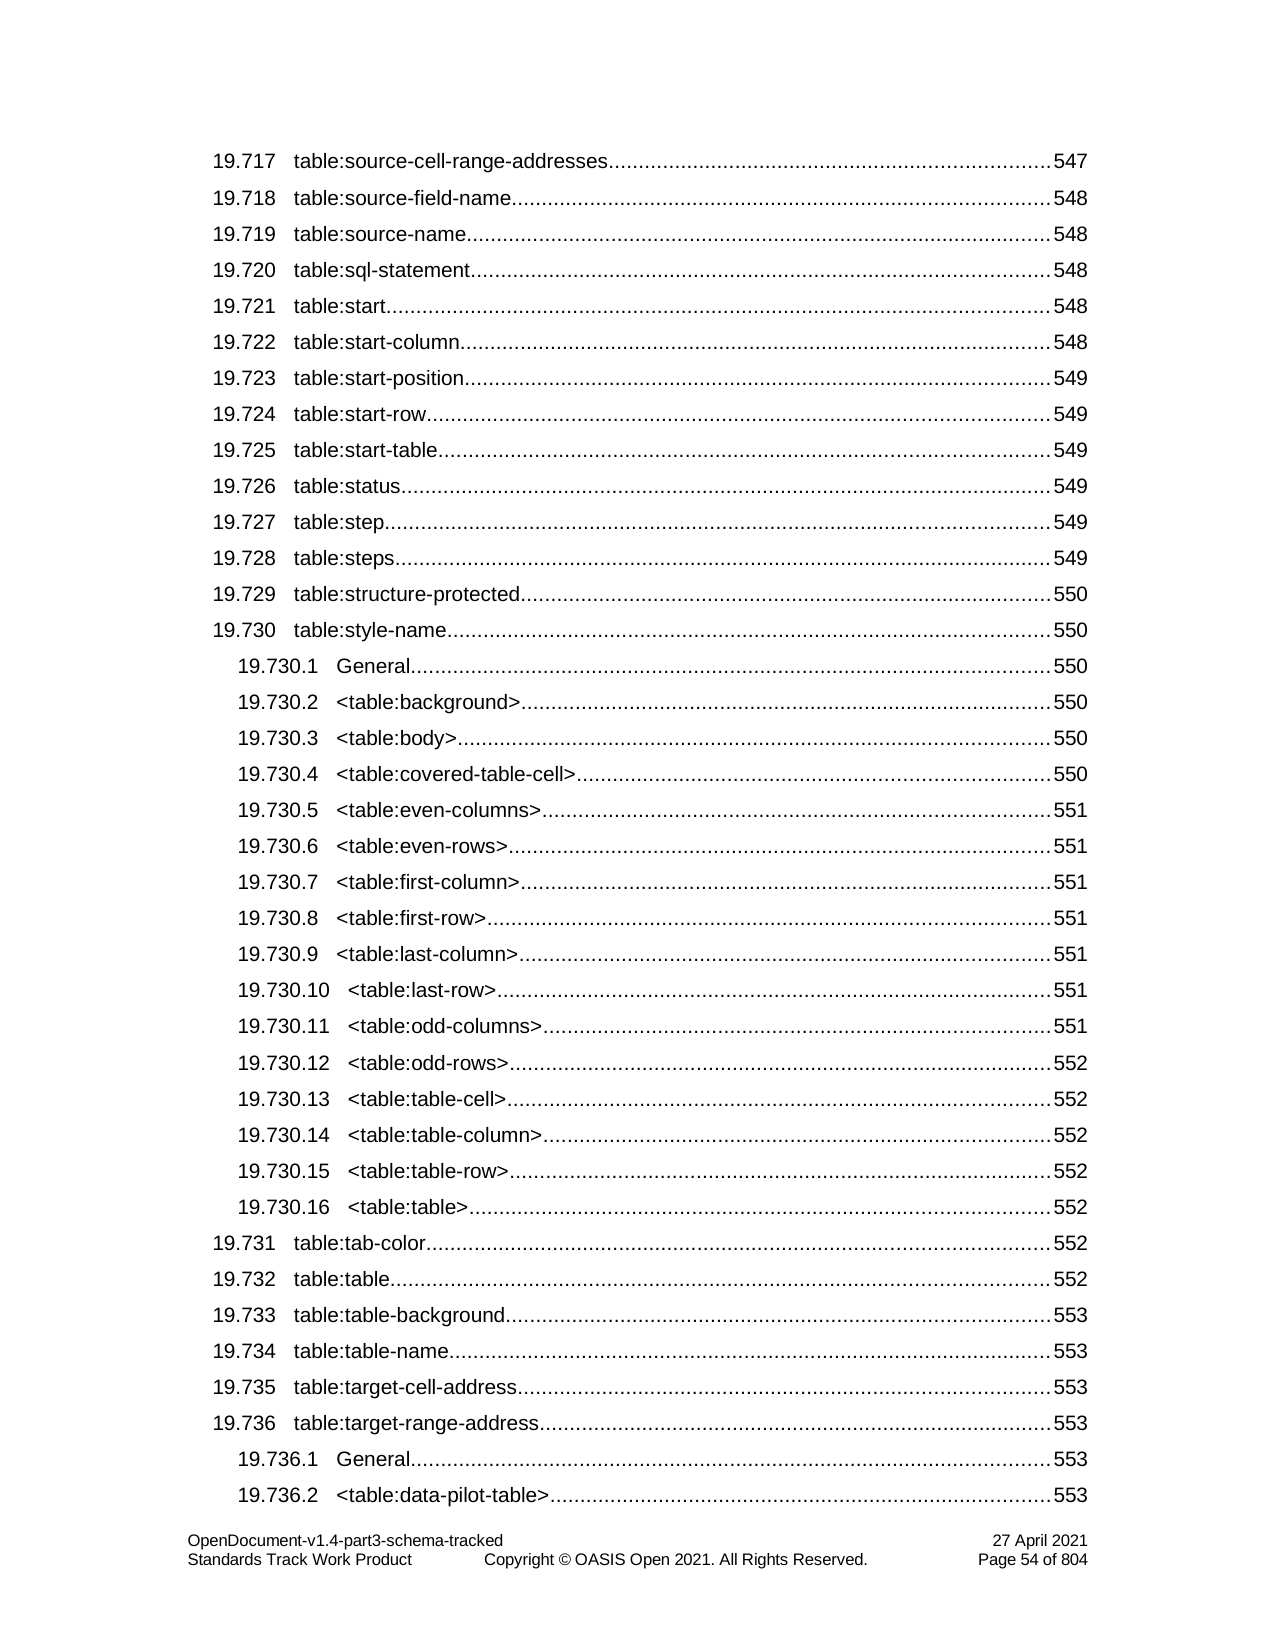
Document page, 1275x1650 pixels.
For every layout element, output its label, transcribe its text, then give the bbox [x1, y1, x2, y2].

text 19.736 table:target-range-address 553 [212, 1411, 1088, 1435]
text 19.732 table:table 552 [212, 1267, 1088, 1291]
text 19.730.7 <table:first-column> 551 [237, 871, 1088, 894]
text 19.736.2 <table:data-pilot-table> 553 [237, 1483, 1088, 1507]
text 19.730.11 <table:odd-columns> 551 [237, 1015, 1088, 1038]
text 19.720 table:sql-statement 548 [212, 258, 1088, 282]
text 19.736.1 General 553 [237, 1447, 1088, 1471]
text 19.730.10 <table:last-row> 551 [237, 979, 1088, 1002]
text 19.730 table:style-name 550 [212, 618, 1088, 642]
text 19.730.5 <table:even-columns> 551 [237, 799, 1088, 822]
text 19.723 table:start-position 549 [212, 366, 1088, 390]
text 19.730.14 <table:table-column> 552 [237, 1123, 1088, 1147]
text 19.731 table:tab-color 552 [212, 1231, 1088, 1255]
text 19.733 table:table-background 553 [212, 1303, 1088, 1327]
text 19.730.16 <table:table> 552 [237, 1195, 1088, 1219]
text 19.728 table:steps 549 [212, 546, 1088, 570]
text 19.718 table:source-field-name 548 [212, 186, 1088, 209]
text 19.730.4 <table:covered-table-cell> 550 [237, 763, 1088, 786]
text 19.724 table:start-row 549 [212, 402, 1088, 426]
text 19.730.1 General 550 [237, 654, 1088, 678]
text 19.727 table:step 549 [212, 510, 1088, 534]
text 19.717 table:source-cell-range-addresses 547 [212, 150, 1088, 173]
text 19.730.3 <table:body> 550 [237, 727, 1088, 750]
text 19.730.15 <table:table-row> 552 [237, 1159, 1088, 1183]
text 19.730.12 <table:odd-rows> 552 [237, 1051, 1088, 1074]
text 19.726 table:status 549 [212, 474, 1088, 498]
text 19.730.8 <table:first-row> 551 [237, 907, 1088, 930]
text 19.730.9 <table:last-column> 551 [237, 943, 1088, 966]
text 19.725 table:start-table 549 [212, 438, 1088, 462]
text 19.730.13 <table:table-cell> 552 [237, 1087, 1088, 1111]
text 19.734 table:table-name 553 [212, 1339, 1088, 1363]
text 19.730.6 <table:even-rows> 551 [237, 835, 1088, 858]
text 19.721 table:start 548 [212, 294, 1088, 318]
text 19.730.2 <table:background> 550 [237, 691, 1088, 714]
text 19.719 table:source-name 548 [212, 222, 1088, 246]
text 19.729 table:structure-protected 550 [212, 582, 1088, 606]
text 19.722 table:start-column 548 [212, 330, 1088, 354]
text 19.735 table:target-cell-address 553 [212, 1375, 1088, 1399]
